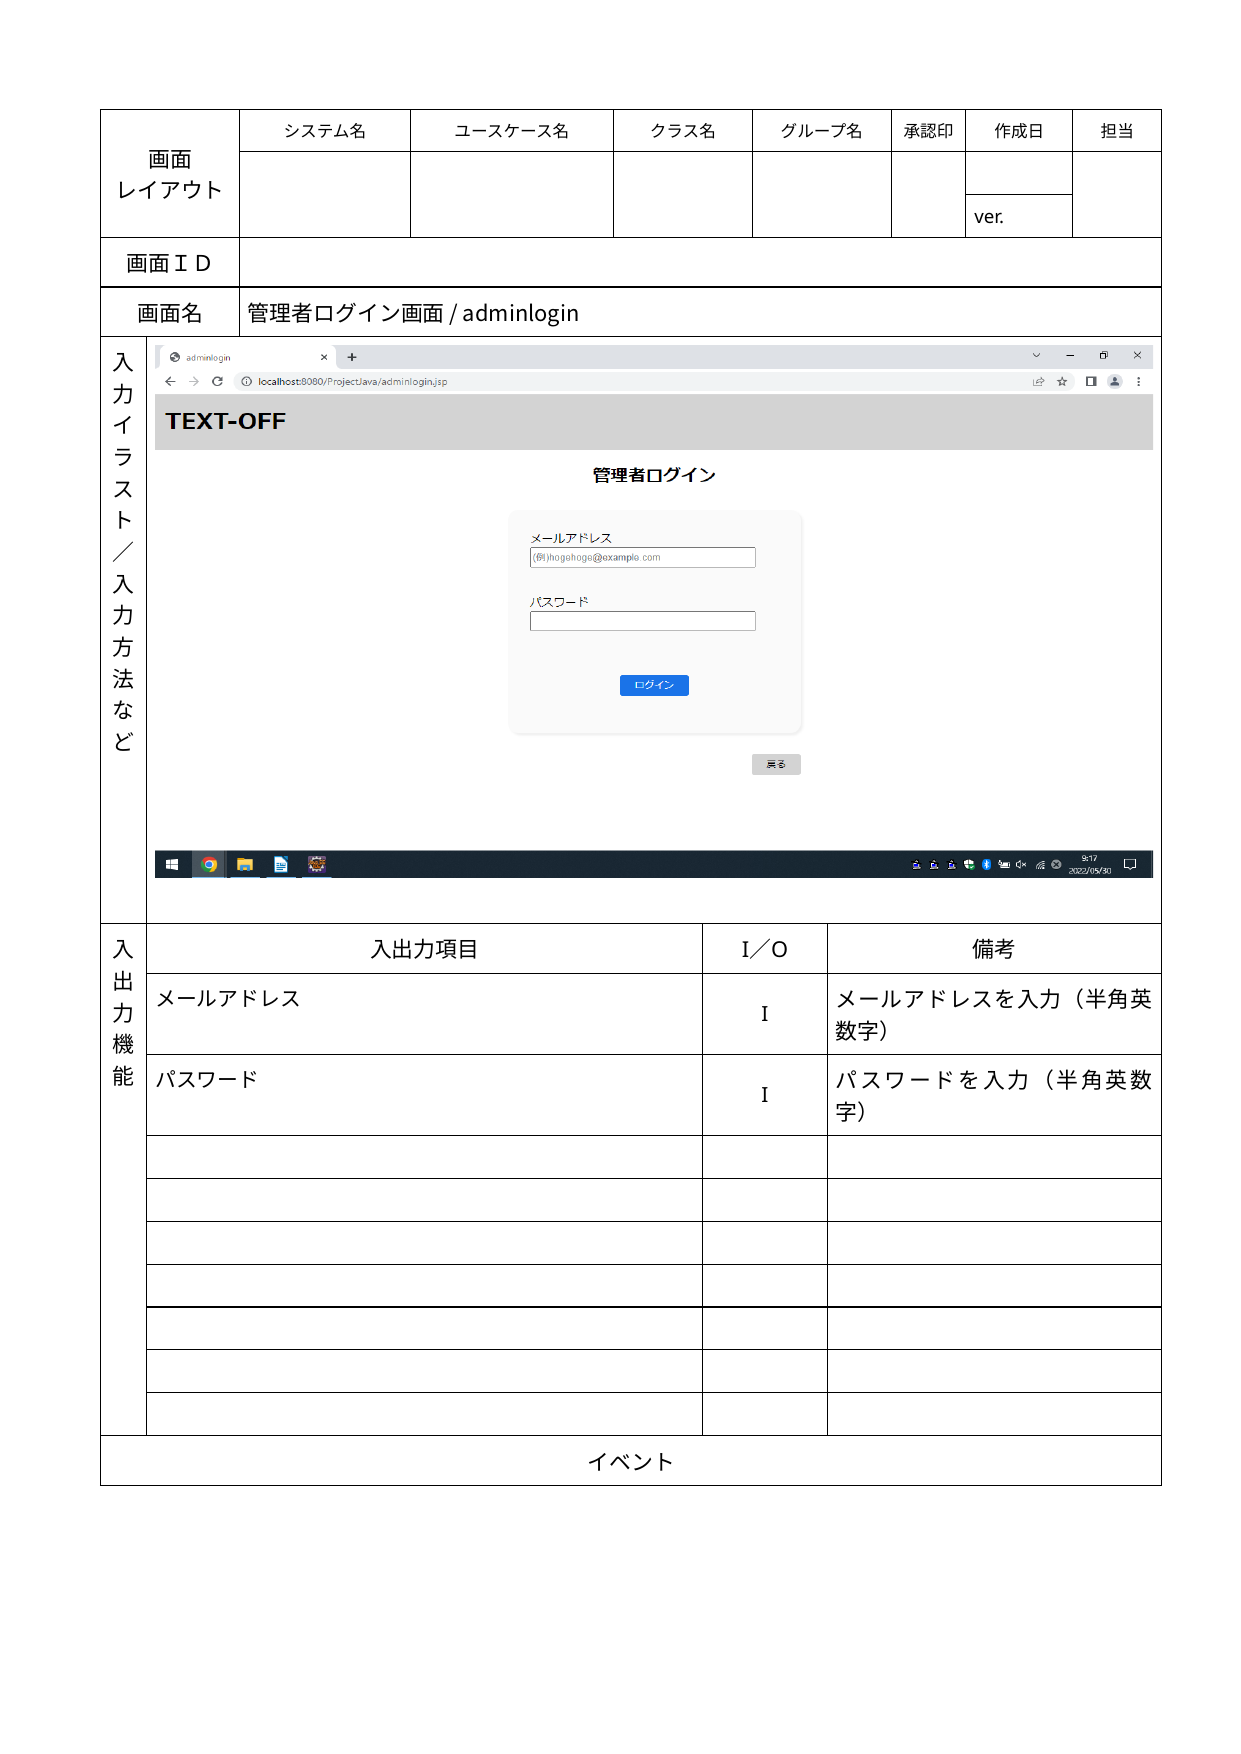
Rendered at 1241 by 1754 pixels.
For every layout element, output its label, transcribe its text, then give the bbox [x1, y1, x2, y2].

table_cell I [703, 1055, 827, 1135]
table_header 作成日 [966, 110, 1072, 151]
table_cell [703, 1265, 827, 1306]
table_cell パスワードを入力（半角英数字） [828, 1055, 1161, 1135]
table_cell イベント [101, 1436, 1161, 1484]
table_cell I／O [703, 924, 827, 973]
table_cell [240, 238, 1161, 286]
table_cell 画面ＩＤ [101, 238, 239, 286]
table_cell [411, 152, 613, 237]
table_cell 入出力項目 [147, 924, 702, 973]
picture [155, 345, 1154, 878]
table_cell [892, 152, 965, 237]
table_cell [703, 1179, 827, 1221]
table_cell [147, 337, 1161, 923]
table_cell [753, 152, 891, 237]
table_cell [703, 1308, 827, 1349]
table_header システム名 [240, 110, 410, 151]
table_header クラス名 [614, 110, 752, 151]
table_cell [828, 1393, 1161, 1435]
table_cell パスワード [147, 1055, 702, 1135]
table_header 担当 [1073, 110, 1161, 151]
table_cell [966, 152, 1072, 194]
table_cell [828, 1308, 1161, 1349]
table_cell メールアドレスを入力（半角英数字） [828, 974, 1161, 1054]
table_cell [147, 1222, 702, 1263]
table_header 画面 レイアウト [101, 110, 239, 237]
table_cell [828, 1179, 1161, 1221]
table_cell [147, 1265, 702, 1306]
table_cell [703, 1136, 827, 1178]
table_cell メールアドレス [147, 974, 702, 1054]
table_cell [828, 1136, 1161, 1178]
table_header ユースケース名 [411, 110, 613, 151]
table_cell [147, 1308, 702, 1349]
table_cell [147, 1179, 702, 1221]
table_header グループ名 [753, 110, 891, 151]
table_cell [240, 152, 410, 237]
table_cell [1073, 152, 1161, 237]
table_cell 画面名 [101, 288, 239, 336]
table_cell [703, 1350, 827, 1392]
table_cell [147, 1350, 702, 1392]
table_header 承認印 [892, 110, 965, 151]
table_cell 入力イラスト／入力方法など [101, 337, 146, 923]
table_cell [828, 1350, 1161, 1392]
table_cell ver. [966, 195, 1072, 237]
table_cell [828, 1265, 1161, 1306]
table_cell 管理者ログイン画面 / adminlogin [240, 288, 1161, 336]
table_cell [703, 1393, 827, 1435]
table_cell [614, 152, 752, 237]
table_cell [147, 1136, 702, 1178]
table_cell I [703, 974, 827, 1054]
table_cell 入出力機能 [101, 924, 146, 1435]
table_cell [828, 1222, 1161, 1263]
table_cell 備考 [828, 924, 1161, 973]
table_cell [703, 1222, 827, 1263]
table_cell [147, 1393, 702, 1435]
